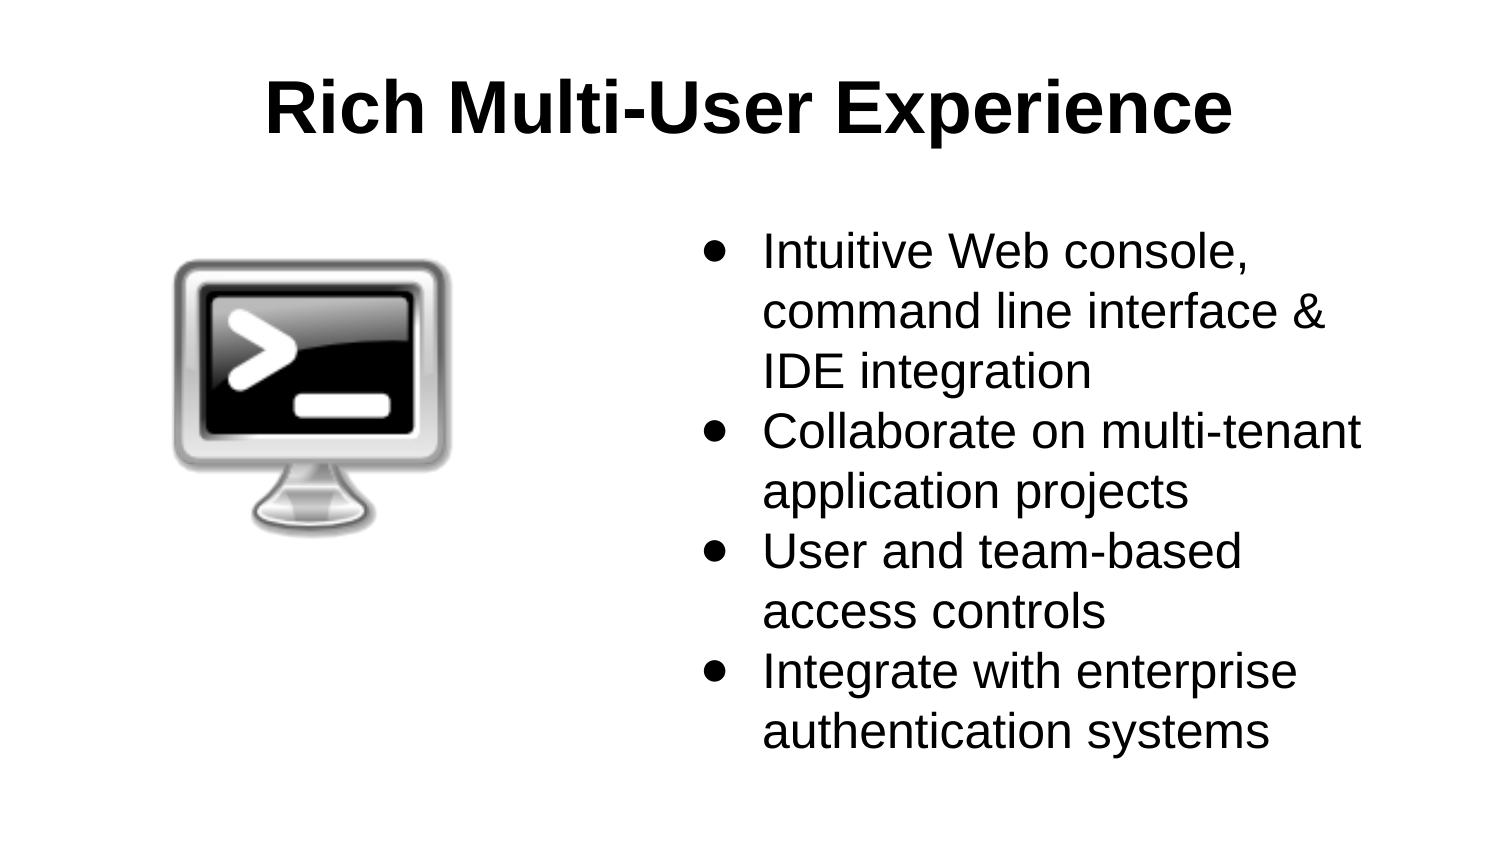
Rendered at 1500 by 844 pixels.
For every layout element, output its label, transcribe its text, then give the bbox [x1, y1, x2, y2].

picture [171, 256, 456, 542]
list Intuitive Web console, command line interface & IDE integration Collaborate on multi-tenant application projects User and team-based access controls Integrate with enterprise authentication systems [671, 203, 1410, 689]
title Rich Multi-User Experience [75, 17, 1426, 141]
